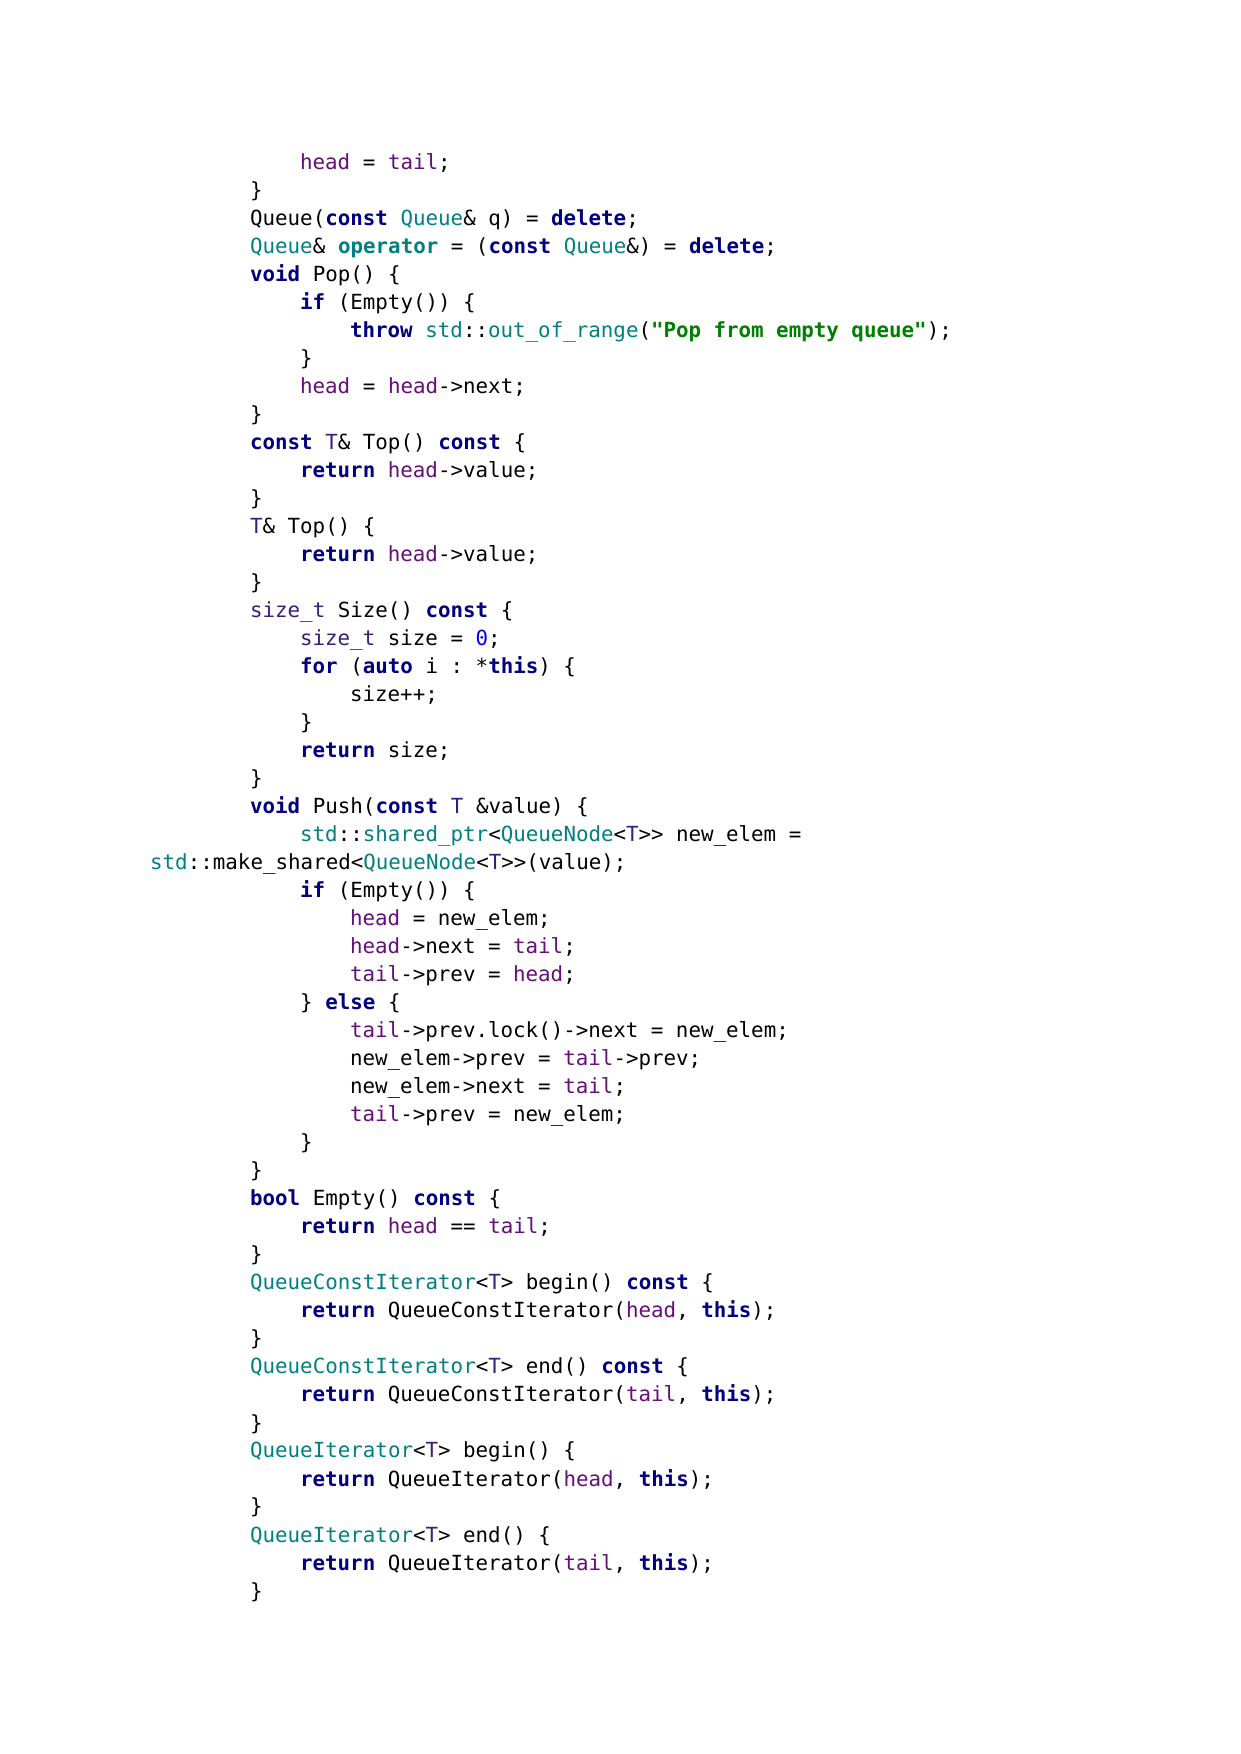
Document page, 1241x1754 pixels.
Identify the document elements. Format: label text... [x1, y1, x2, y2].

text } [150, 1158, 1090, 1183]
text head = tail; [150, 150, 1090, 174]
text for (auto i : *this) { [150, 654, 1090, 679]
text bool Empty() const { [150, 1186, 1090, 1211]
text } [150, 178, 1090, 202]
text head = new_elem; [150, 906, 1090, 930]
text } [150, 570, 1090, 594]
text } [150, 710, 1090, 735]
text return size; [150, 738, 1090, 763]
text return QueueIterator(head, this); [150, 1467, 1090, 1491]
text QueueIterator<T> end() { [150, 1523, 1090, 1547]
text std::shared_ptr<QueueNode<T>> new_elem = std::make_shared<QueueNode<T>>(value); [150, 822, 1090, 874]
text size_t Size() const { [150, 598, 1090, 623]
text } [150, 346, 1090, 370]
text return head->value; [150, 542, 1090, 567]
text QueueIterator<T> begin() { [150, 1438, 1090, 1463]
text tail->prev = new_elem; [150, 1102, 1090, 1127]
text void Pop() { [150, 262, 1090, 286]
text } [150, 1411, 1090, 1435]
text size_t size = 0; [150, 626, 1090, 651]
text } else { [150, 990, 1090, 1014]
text QueueConstIterator<T> end() const { [150, 1354, 1090, 1379]
text if (Empty()) { [150, 878, 1090, 902]
text tail->prev.lock()->next = new_elem; [150, 1018, 1090, 1042]
text size++; [150, 682, 1090, 707]
text Queue& operator = (const Queue&) = delete; [150, 234, 1090, 258]
text return QueueConstIterator(tail, this); [150, 1382, 1090, 1407]
text return head->value; [150, 458, 1090, 482]
text return head == tail; [150, 1214, 1090, 1239]
text } [150, 1242, 1090, 1267]
text void Push(const T &value) { [150, 794, 1090, 819]
text const T& Top() const { [150, 430, 1090, 454]
text return QueueIterator(tail, this); [150, 1551, 1090, 1575]
text return QueueConstIterator(head, this); [150, 1298, 1090, 1323]
text tail->prev = head; [150, 962, 1090, 986]
text throw std::out_of_range("Pop from empty queue"); [150, 318, 1090, 342]
text } [150, 1494, 1090, 1519]
text head = head->next; [150, 374, 1090, 398]
text } [150, 402, 1090, 426]
text new_elem->prev = tail->prev; [150, 1046, 1090, 1071]
text } [150, 486, 1090, 511]
text } [150, 766, 1090, 791]
text } [150, 1326, 1090, 1351]
text Queue(const Queue& q) = delete; [150, 206, 1090, 230]
text head->next = tail; [150, 934, 1090, 958]
text } [150, 1130, 1090, 1154]
text if (Empty()) { [150, 290, 1090, 314]
text QueueConstIterator<T> begin() const { [150, 1270, 1090, 1295]
text new_elem->next = tail; [150, 1074, 1090, 1098]
text } [150, 1579, 1090, 1603]
text T& Top() { [150, 514, 1090, 538]
